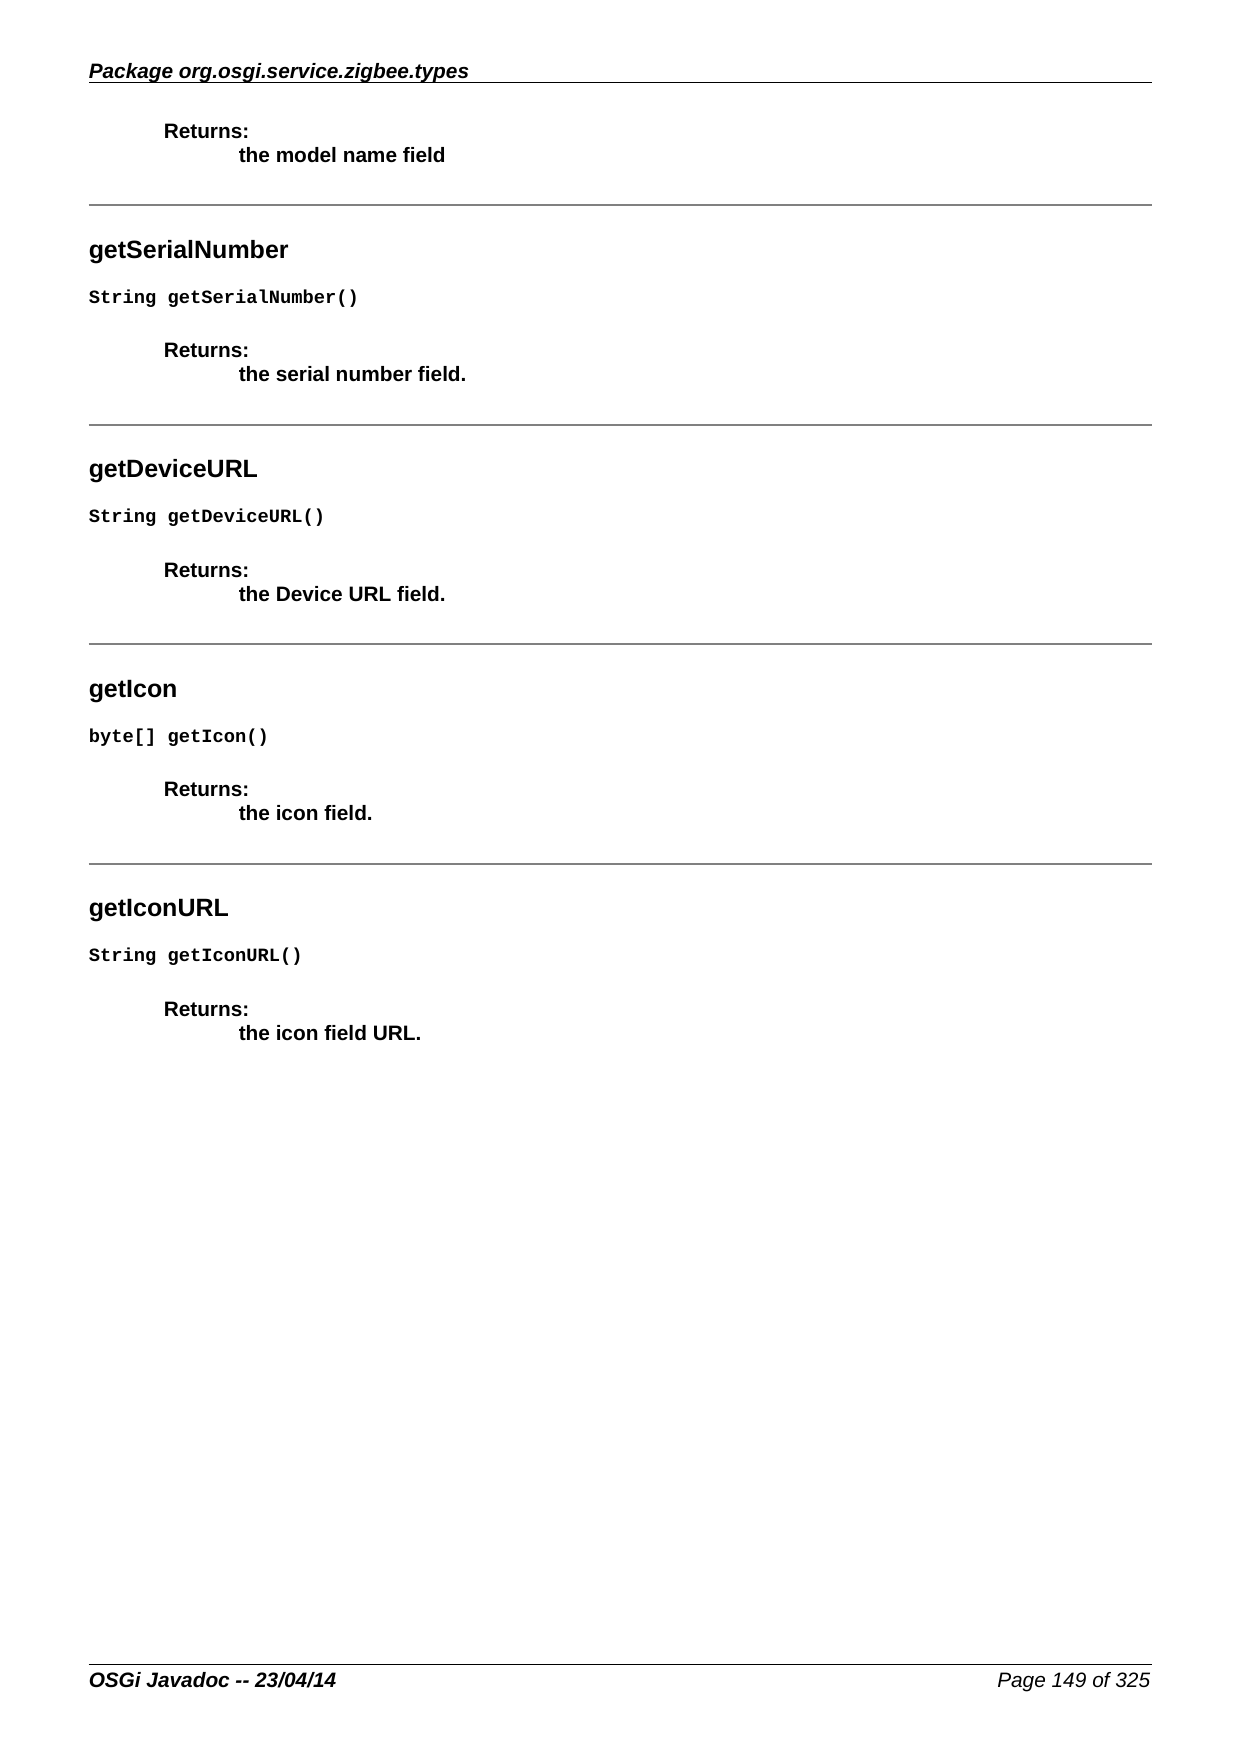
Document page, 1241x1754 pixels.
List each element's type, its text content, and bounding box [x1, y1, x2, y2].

text Returns: [163, 557, 1152, 581]
text Returns: [163, 777, 1152, 801]
text the icon field. [238, 801, 1152, 825]
subtitle getIconURL [88, 893, 1152, 922]
text Returns: [163, 996, 1152, 1020]
text String getDeviceURL() [88, 507, 1152, 528]
text String getSerialNumber() [88, 287, 1152, 309]
text the model name field [238, 142, 1152, 166]
text the Device URL field. [238, 581, 1152, 605]
text the serial number field. [238, 362, 1152, 386]
text String getIconURL() [88, 946, 1152, 967]
text Returns: [163, 118, 1152, 142]
text the icon field URL. [238, 1020, 1152, 1044]
text Returns: [163, 338, 1152, 362]
subtitle getSerialNumber [88, 234, 1152, 263]
text byte[] getIcon() [88, 726, 1152, 748]
subtitle getIcon [88, 673, 1152, 702]
subtitle getDeviceURL [88, 454, 1152, 483]
